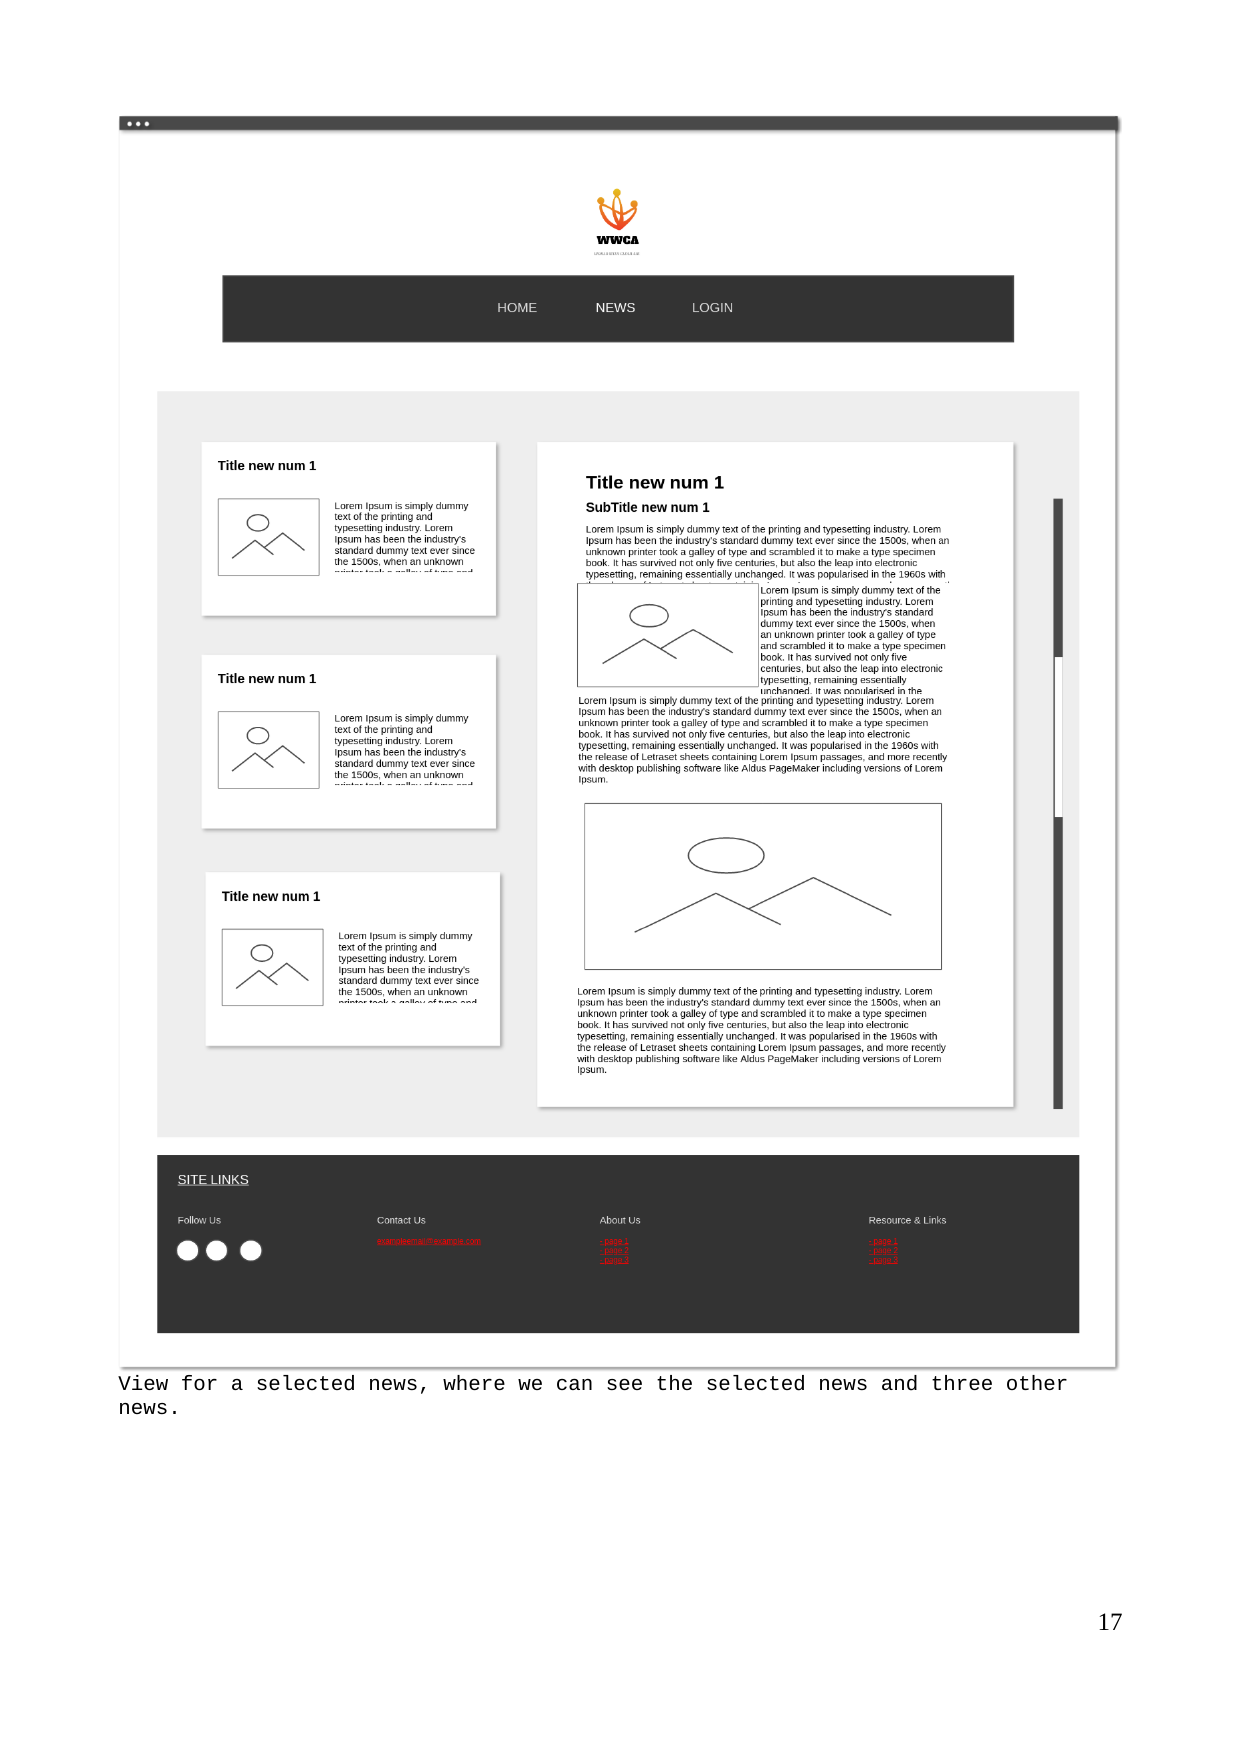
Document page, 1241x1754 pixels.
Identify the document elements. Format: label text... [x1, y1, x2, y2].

text View for a selected news, where we can see the selected news and three other news. [118, 1373, 1122, 1420]
picture [118, 114, 1123, 1373]
